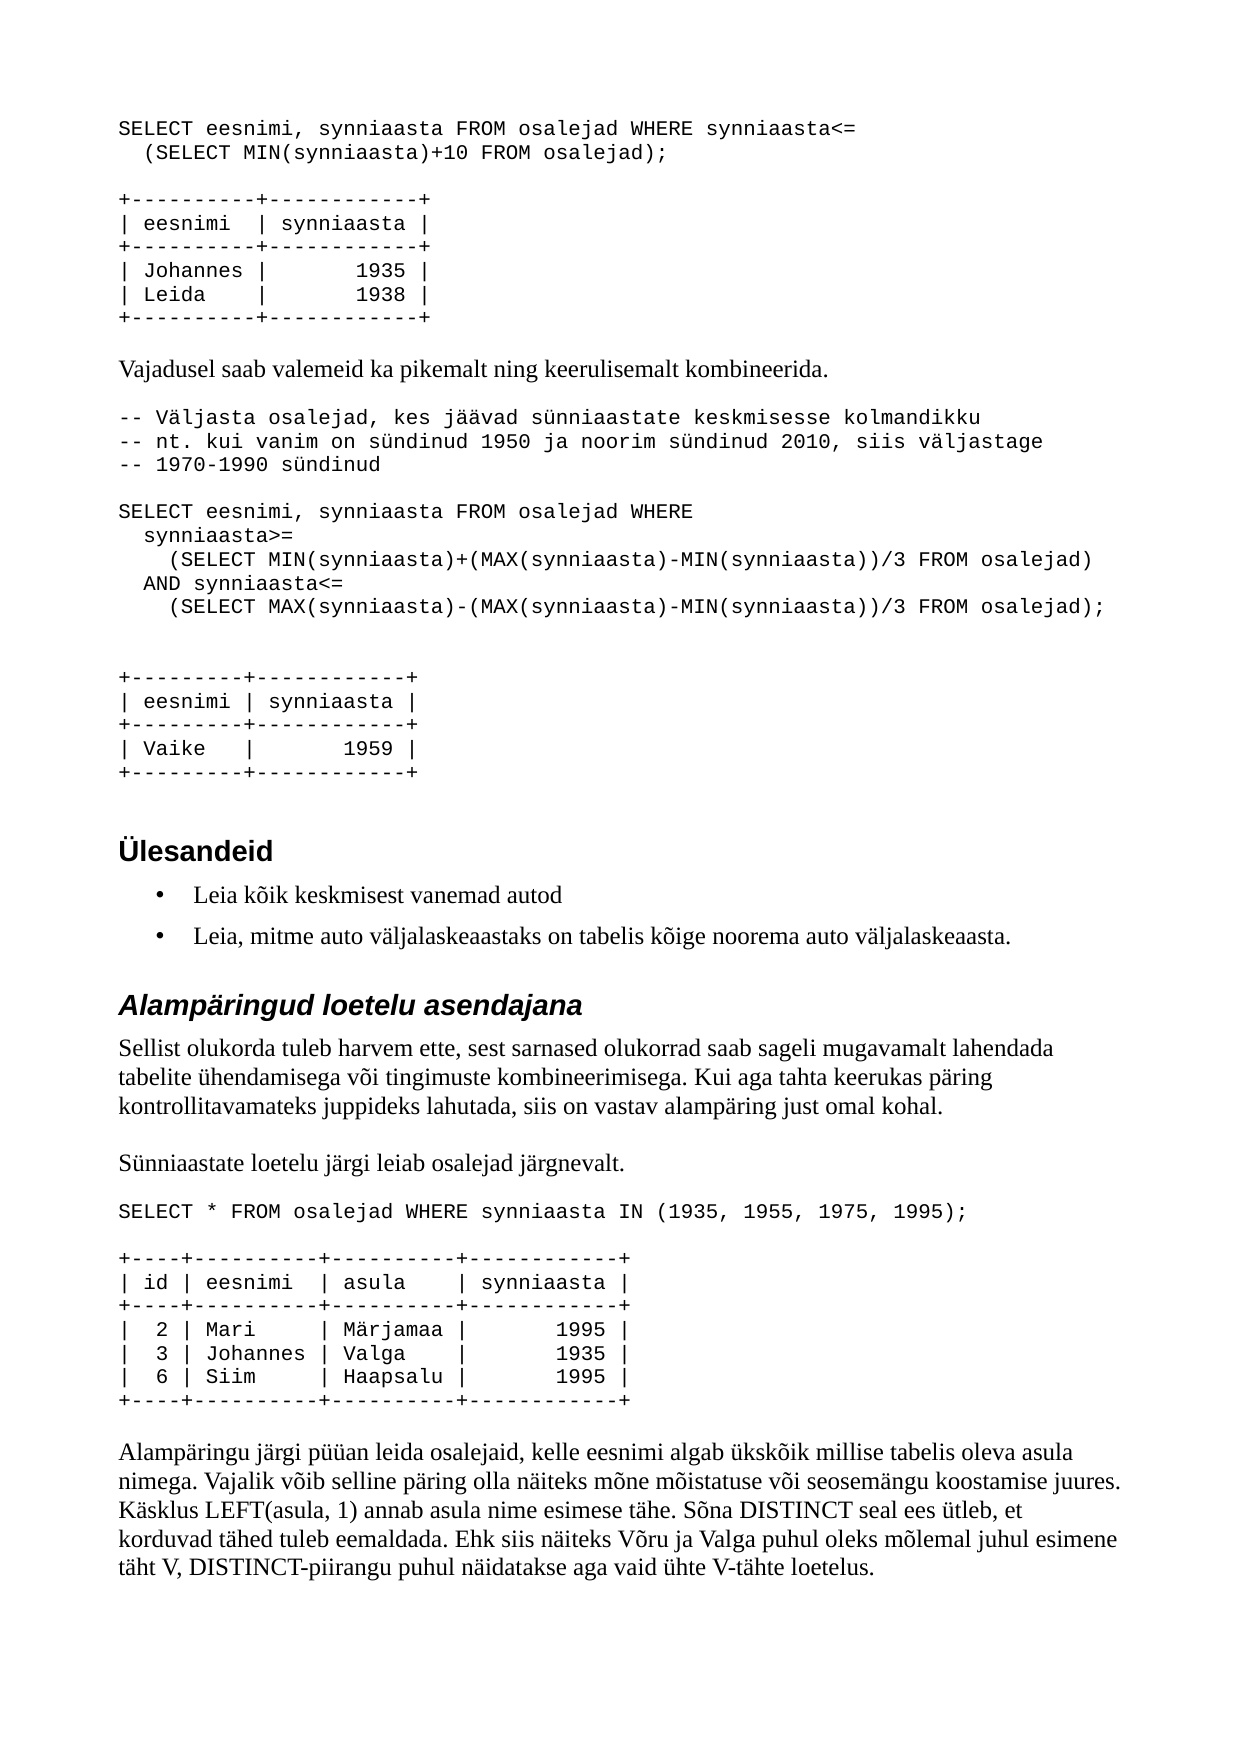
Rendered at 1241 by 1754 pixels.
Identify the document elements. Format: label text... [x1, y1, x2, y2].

subtitle Alampäringud loetelu asendajana [118, 987, 1122, 1021]
text (SELECT MIN(synniaasta)+(MAX(synniaasta)-MIN(synniaasta))/3 FROM osalejad) [118, 549, 1122, 572]
text synniaasta>= [118, 525, 1122, 549]
text -- nt. kui vanim on sündinud 1950 ja noorim sündinud 2010, siis väljastage [118, 431, 1122, 454]
text | Johannes | 1935 | [118, 260, 1122, 284]
text | Leida | 1938 | [118, 284, 1122, 307]
text Sünniaastate loetelu järgi leiab osalejad järgnevalt. [118, 1148, 1122, 1177]
text +----------+------------+ [118, 189, 1122, 213]
text Vajadusel saab valemeid ka pikemalt ning keerulisemalt kombineerida. [118, 354, 1122, 383]
text | Vaike | 1959 | [118, 738, 1122, 762]
text -- Väljasta osalejad, kes jäävad sünniaastate keskmisesse kolmandikku [118, 407, 1122, 431]
text +----+----------+----------+------------+ [118, 1248, 1122, 1272]
list Leia, mitme auto väljalaskeaastaks on tabelis kõige noorema auto väljalaskeaasta. [156, 921, 1122, 950]
text +---------+------------+ [118, 667, 1122, 691]
list Leia kõik keskmisest vanemad autod [156, 880, 1122, 909]
text Alampäringu järgi püüan leida osalejaid, kelle eesnimi algab ükskõik millise tabelis oleva asula nimega. Vajalik võib selline päring olla näiteks mõne mõistatuse või seosemängu koostamise juures. Käsklus LEFT(asula, 1) annab asula nime esimese tähe. Sõna DISTINCT seal ees ütleb, et korduvad tähed tuleb eemaldada. Ehk siis näiteks Võru ja Valga puhul oleks mõlemal juhul esimene täht V, DISTINCT-piirangu puhul näidatakse aga vaid ühte V-tähte loetelus. [118, 1437, 1122, 1581]
text | id | eesnimi | asula | synniaasta | [118, 1272, 1122, 1296]
text AND synniaasta<= [118, 572, 1122, 596]
text +----+----------+----------+------------+ [118, 1296, 1122, 1319]
text | eesnimi | synniaasta | [118, 213, 1122, 236]
text +----+----------+----------+------------+ [118, 1390, 1122, 1414]
text | 6 | Siim | Haapsalu | 1995 | [118, 1366, 1122, 1390]
text | eesnimi | synniaasta | [118, 691, 1122, 714]
text +---------+------------+ [118, 714, 1122, 738]
text SELECT * FROM osalejad WHERE synniaasta IN (1935, 1955, 1975, 1995); [118, 1201, 1122, 1224]
text -- 1970-1990 sündinud [118, 454, 1122, 478]
text | 2 | Mari | Märjamaa | 1995 | [118, 1319, 1122, 1343]
text Sellist olukorda tuleb harvem ette, sest sarnased olukorrad saab sageli mugavamalt lahendada tabelite ühendamisega või tingimuste kombineerimisega. Kui aga tahta keerukas päring kontrollitavamateks juppideks lahutada, siis on vastav alampäring just omal kohal. [118, 1033, 1122, 1120]
text SELECT eesnimi, synniaasta FROM osalejad WHERE [118, 502, 1122, 525]
text | 3 | Johannes | Valga | 1935 | [118, 1343, 1122, 1366]
text (SELECT MIN(synniaasta)+10 FROM osalejad); [118, 142, 1122, 165]
text (SELECT MAX(synniaasta)-(MAX(synniaasta)-MIN(synniaasta))/3 FROM osalejad); [118, 596, 1122, 620]
text +---------+------------+ [118, 762, 1122, 785]
text +----------+------------+ [118, 307, 1122, 331]
subtitle Ülesandeid [118, 834, 1122, 867]
text SELECT eesnimi, synniaasta FROM osalejad WHERE synniaasta<= [118, 118, 1122, 142]
text +----------+------------+ [118, 236, 1122, 260]
